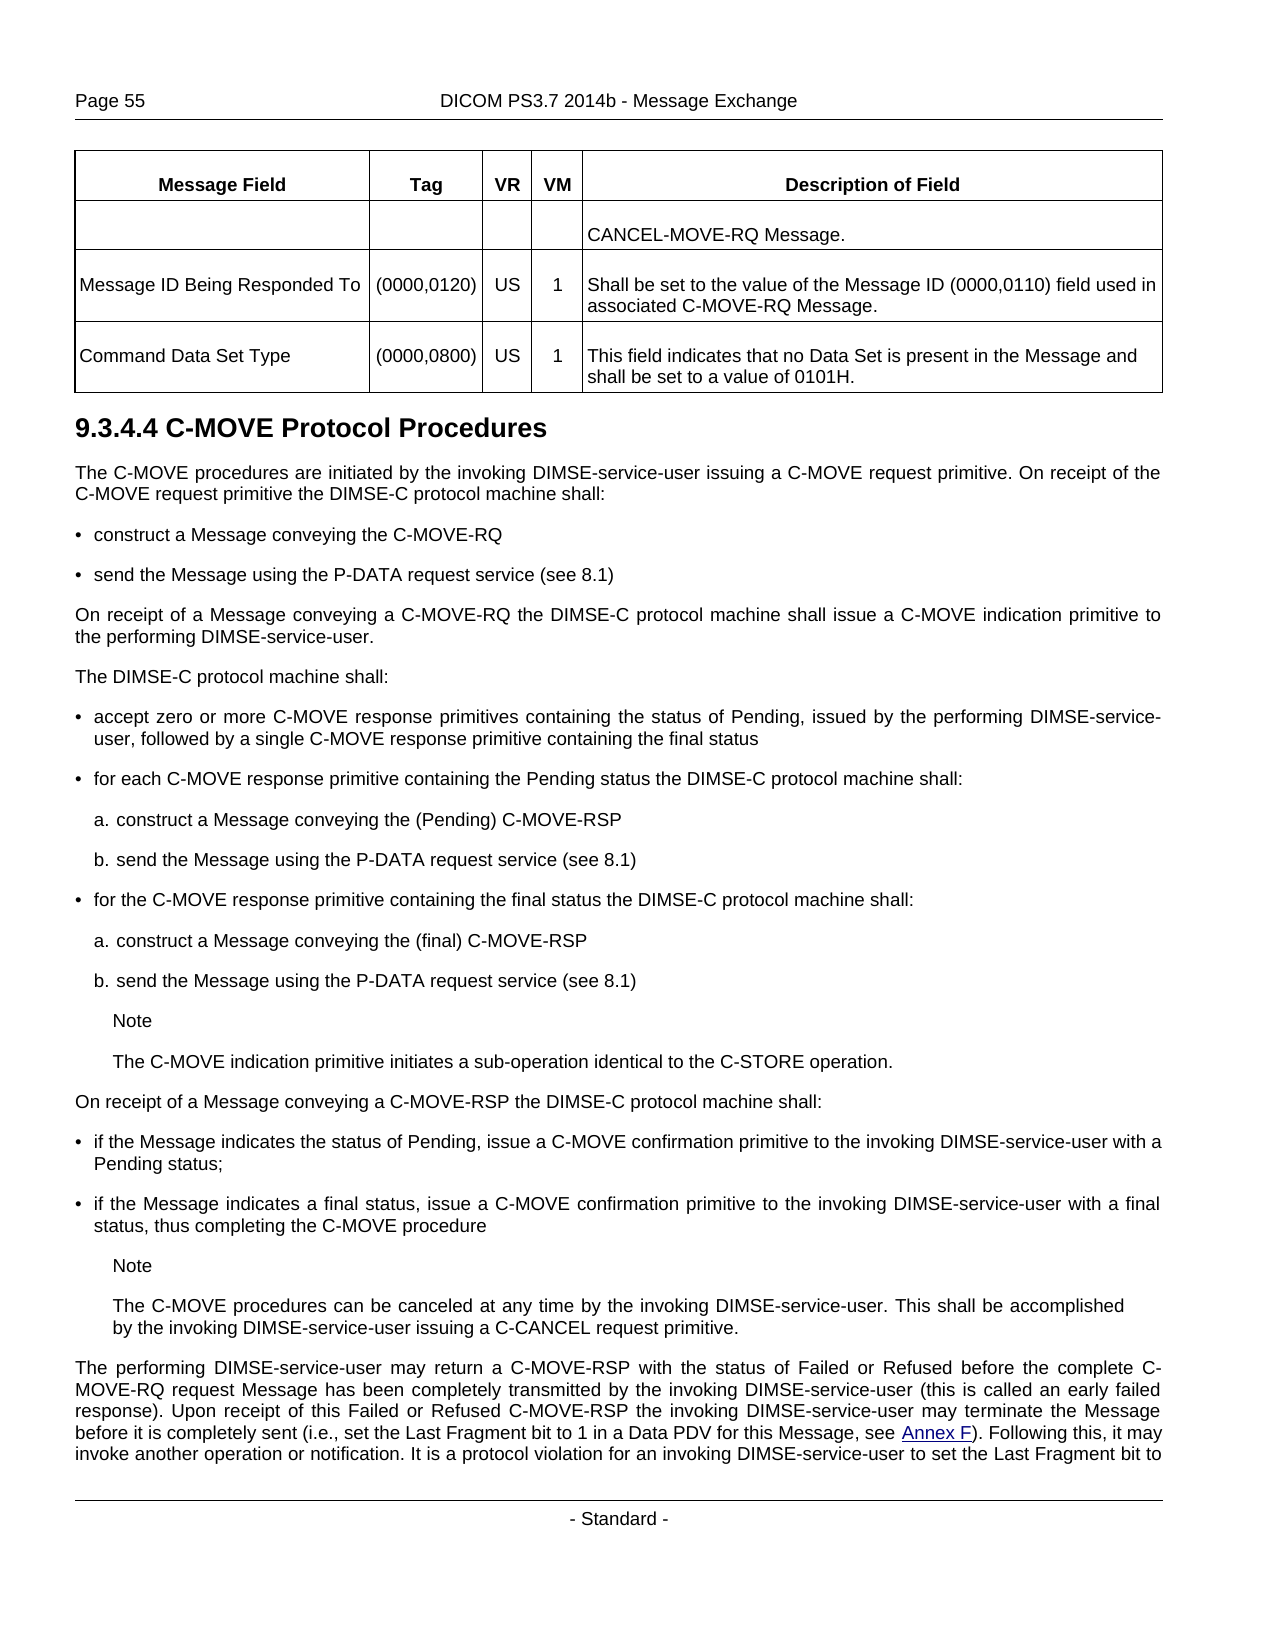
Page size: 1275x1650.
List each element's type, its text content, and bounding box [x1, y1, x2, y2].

table_cell [370, 201, 482, 249]
table_cell Shall be set to the value of the Message ID (0000,0110) field used in associated C-MOVE-RQ Message. [583, 250, 1162, 321]
table_cell Command Data Set Type [76, 322, 369, 392]
table_header Description of Field [583, 151, 1162, 200]
table_cell 1 [532, 250, 582, 321]
table_cell 1 [532, 322, 582, 392]
list if the Message indicates a final status, issue a C-MOVE confirmation primitive to the invoking DIMSE-service-user with a final status, thus completing the C-MOVE procedure [75, 1193, 1162, 1236]
text 9.3.4.4 C-MOVE Protocol Procedures [75, 412, 1162, 443]
list accept zero or more C-MOVE response primitives containing the status of Pending, issued by the performing DIMSE-service-user, followed by a single C-MOVE response primitive containing the final status [75, 706, 1162, 749]
text The performing DIMSE-service-user may return a C-MOVE-RSP with the status of Failed or Refused before the complete C-MOVE-RQ request Message has been completely transmitted by the invoking DIMSE-service-user (this is called an early failed response). Upon receipt of this Failed or Refused C-MOVE-RSP the invoking DIMSE-service-user may terminate the Message before it is completely sent (i.e., set the Last Fragment bit to 1 in a Data PDV for this Message, see Annex F). Following this, it may invoke another operation or notification. It is a protocol violation for an invoking DIMSE-service-user to set the Last Fragment bit to [75, 1357, 1162, 1465]
list for each C-MOVE response primitive containing the Pending status the DIMSE-C protocol machine shall: [75, 768, 1162, 790]
list send the Message using the P-DATA request service (see 8.1) [75, 564, 1162, 585]
text The C-MOVE indication primitive initiates a sub-operation identical to the C-STORE operation. [112, 1050, 1125, 1072]
list construct a Message conveying the C-MOVE-RQ [75, 523, 1162, 545]
list construct a Message conveying the (final) C-MOVE-RSP [94, 929, 1162, 951]
table_header VR [483, 151, 531, 200]
table_cell (0000,0800) [370, 322, 482, 392]
table_cell This field indicates that no Data Set is present in the Message and shall be set to a value of 0101H. [583, 322, 1162, 392]
list if the Message indicates the status of Pending, issue a C-MOVE confirmation primitive to the invoking DIMSE-service-user with a Pending status; [75, 1131, 1162, 1174]
table_cell Message ID Being Responded To [76, 250, 369, 321]
list send the Message using the P-DATA request service (see 8.1) [94, 849, 1162, 870]
text On receipt of a Message conveying a C-MOVE-RQ the DIMSE-C protocol machine shall issue a C-MOVE indication primitive to the performing DIMSE-service-user. [75, 604, 1162, 647]
text On receipt of a Message conveying a C-MOVE-RSP the DIMSE-C protocol machine shall: [75, 1091, 1162, 1112]
text Note [112, 1010, 1125, 1032]
table_cell (0000,0120) [370, 250, 482, 321]
table_cell US [483, 322, 531, 392]
list send the Message using the P-DATA request service (see 8.1) [94, 970, 1162, 991]
table_cell [532, 201, 582, 249]
text The C-MOVE procedures can be canceled at any time by the invoking DIMSE-service-user. This shall be accomplished by the invoking DIMSE-service-user issuing a C-CANCEL request primitive. [112, 1295, 1125, 1338]
table_cell [76, 201, 369, 249]
text Note [112, 1255, 1125, 1276]
table_header VM [532, 151, 582, 200]
table_cell US [483, 250, 531, 321]
table_header Message Field [76, 151, 369, 200]
list for the C-MOVE response primitive containing the final status the DIMSE-C protocol machine shall: [75, 889, 1162, 911]
text The DIMSE-C protocol machine shall: [75, 666, 1162, 688]
text The C-MOVE procedures are initiated by the invoking DIMSE-service-user issuing a C-MOVE request primitive. On receipt of the C-MOVE request primitive the DIMSE-C protocol machine shall: [75, 462, 1162, 505]
table_cell CANCEL-MOVE-RQ Message. [583, 201, 1162, 249]
list construct a Message conveying the (Pending) C-MOVE-RSP [94, 808, 1162, 830]
table_header Tag [370, 151, 482, 200]
table_cell [483, 201, 531, 249]
